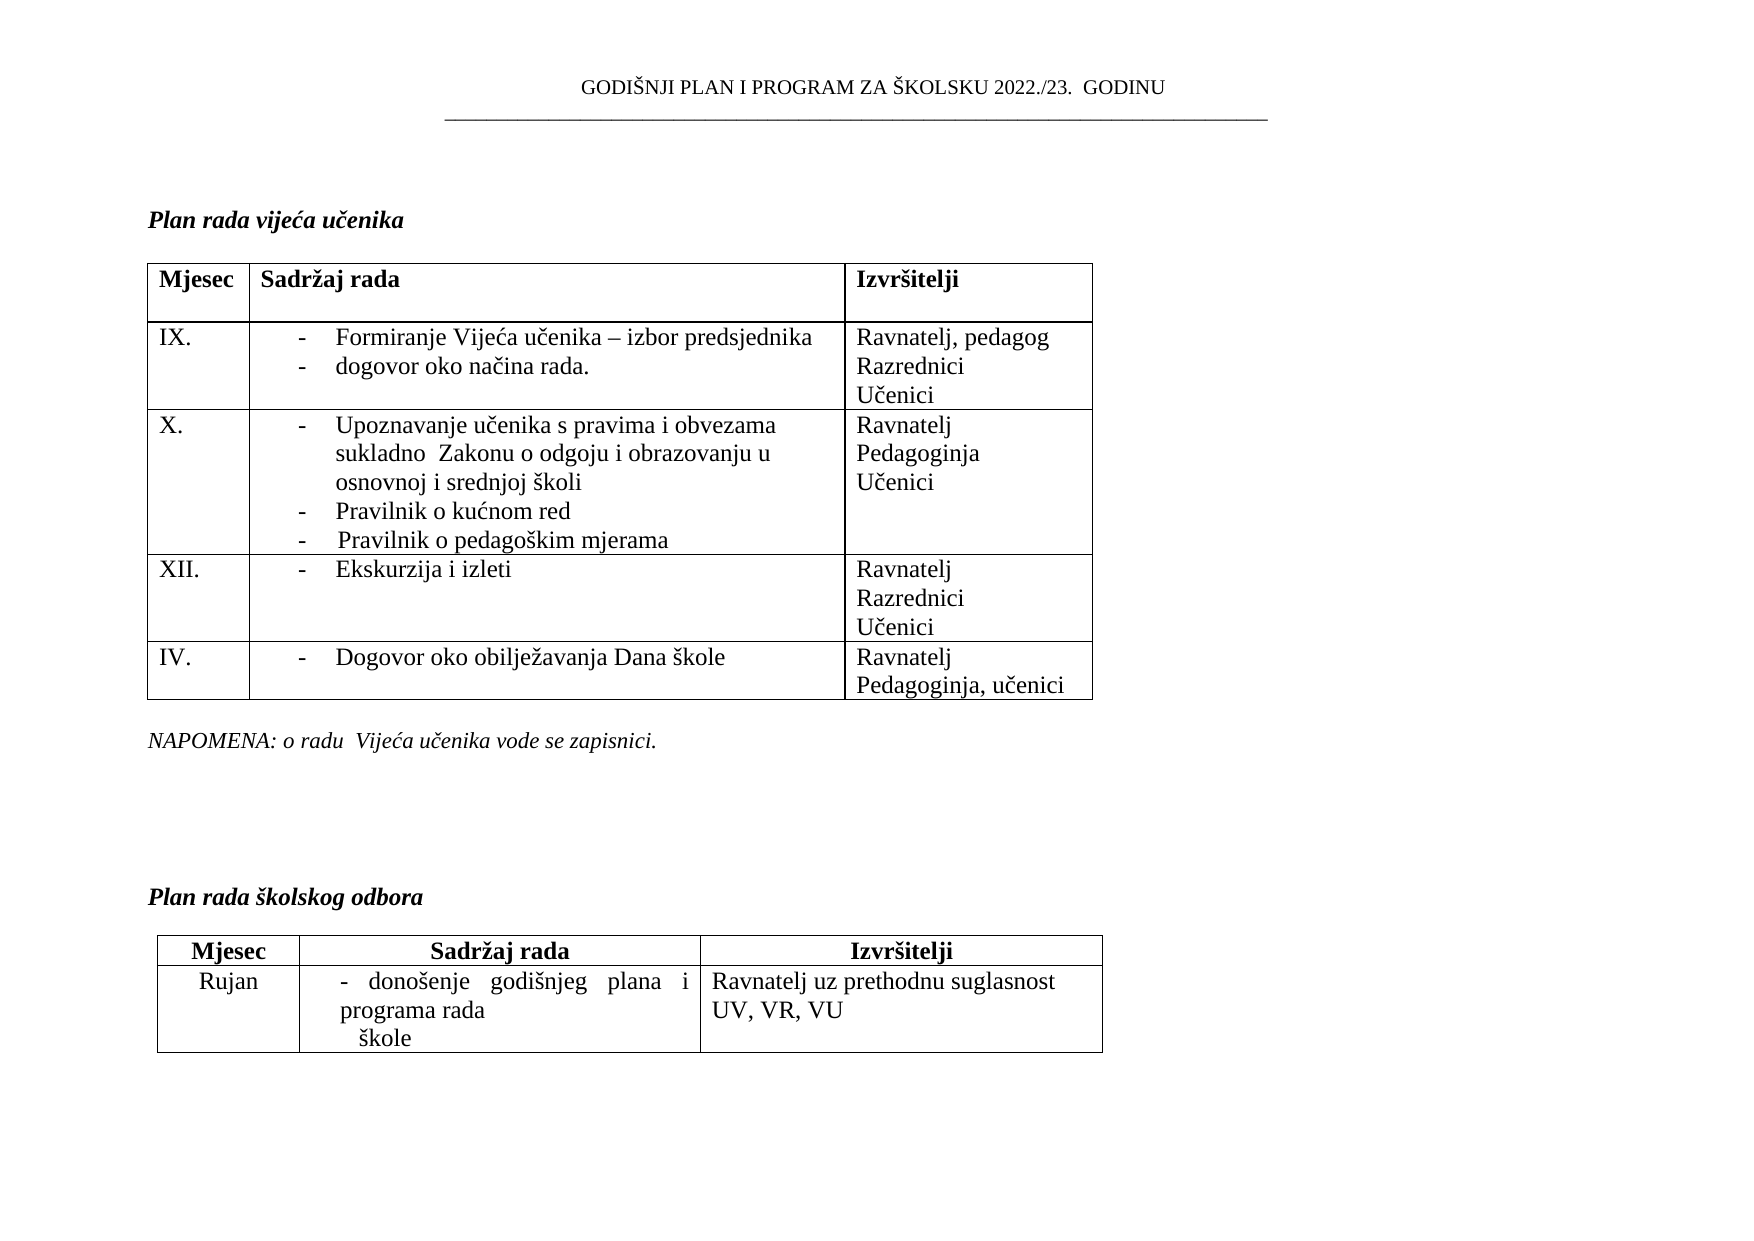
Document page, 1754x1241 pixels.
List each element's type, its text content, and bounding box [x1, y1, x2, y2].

table_cell Formiranje Vijeća učenika – izbor predsjednika dogovor oko načina rada. [250, 323, 844, 409]
table_header Izvršitelji [846, 264, 1092, 321]
table_cell Ravnatelj, pedagog Razrednici Učenici [846, 323, 1092, 409]
text Plan rada vijeća učenika [148, 205, 1636, 234]
table_header Mjesec [148, 264, 249, 321]
table_cell - donošenje godišnjeg plana i programa rada škole [300, 966, 700, 1052]
table_header Izvršitelji [701, 936, 1102, 965]
table_cell XII. [148, 555, 249, 641]
table_header Sadržaj rada [300, 936, 700, 965]
table_header Sadržaj rada [250, 264, 844, 321]
table_cell IX. [148, 323, 249, 409]
table_cell X. [148, 410, 249, 553]
table_header Mjesec [158, 936, 299, 965]
table_cell Ravnatelj Pedagoginja, učenici [846, 642, 1092, 699]
text NAPOMENA: o radu Vijeća učenika vode se zapisnici. [148, 727, 1636, 753]
text Plan rada školskog odbora [148, 882, 1636, 911]
table_cell Rujan [158, 966, 299, 1052]
table_cell Ravnatelj uz prethodnu suglasnost UV, VR, VU [701, 966, 1102, 1052]
table_cell Ravnatelj Pedagoginja Učenici [846, 410, 1092, 553]
table_cell Ravnatelj Razrednici Učenici [846, 555, 1092, 641]
table_cell Upoznavanje učenika s pravima i obvezama sukladno Zakonu o odgoju i obrazovanju u osnovnoj i srednjoj školi Pravilnik o kućnom red - Pravilnik o pedagoškim mjerama [250, 410, 844, 553]
table_cell Dogovor oko obilježavanja Dana škole [250, 642, 844, 699]
table_cell IV. [148, 642, 249, 699]
table_cell Ekskurzija i izleti [250, 555, 844, 641]
